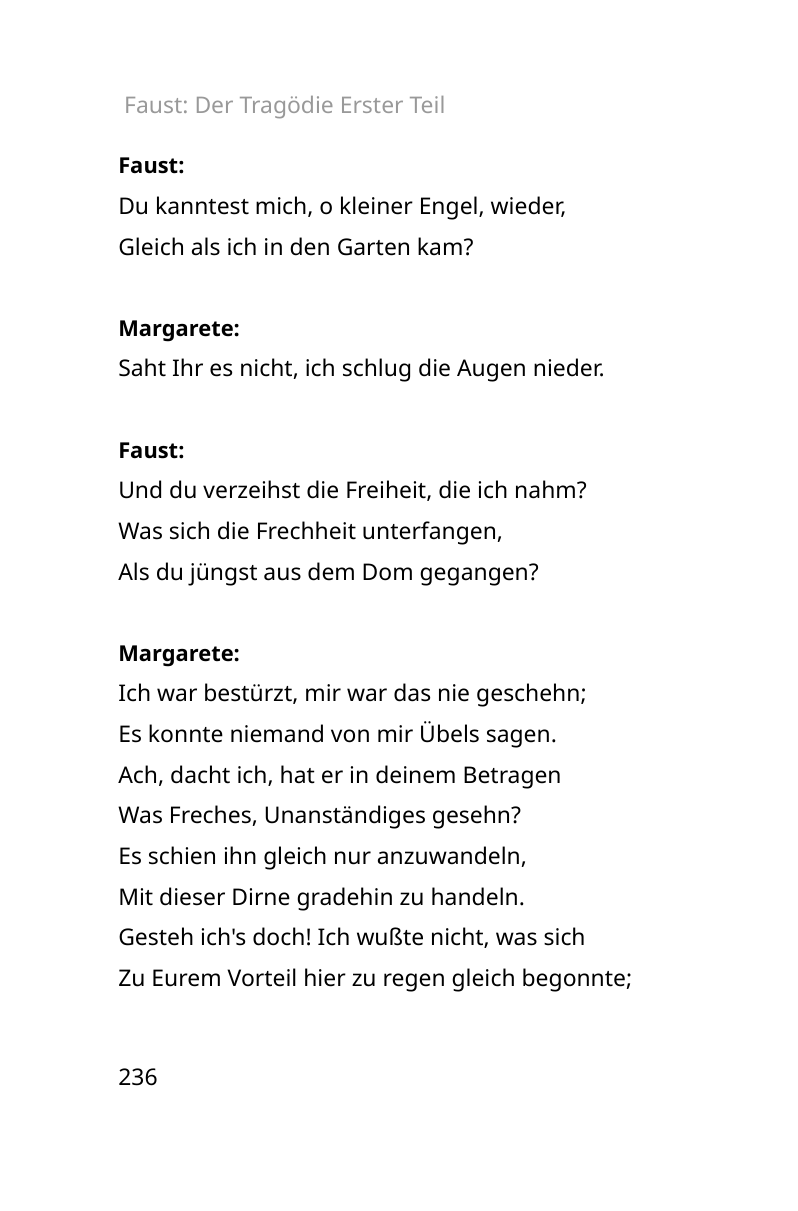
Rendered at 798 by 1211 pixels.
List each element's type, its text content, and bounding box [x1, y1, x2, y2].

text Margarete: Saht Ihr es nicht, ich schlug die Augen nieder. [118, 289, 679, 384]
text Faust: Und du verzeihst die Freiheit, die ich nahm? Was sich die Frechheit unterfangen, Als du jüngst aus dem Dom gegangen? [118, 411, 679, 587]
text Margarete: Ich war bestürzt, mir war das nie geschehn; Es konnte niemand von mir Übels sagen. Ach, dacht ich, hat er in deinem Betragen Was Freches, Unanständiges gesehn? Es schien ihn gleich nur anzuwandeln, Mit dieser Dirne gradehin zu handeln. Gesteh ich's doch! Ich wußte nicht, was sich Zu Eurem Vorteil hier zu regen gleich begonnte; [118, 614, 679, 993]
text Faust: Du kanntest mich, o kleiner Engel, wieder, Gleich als ich in den Garten kam? [118, 149, 679, 262]
